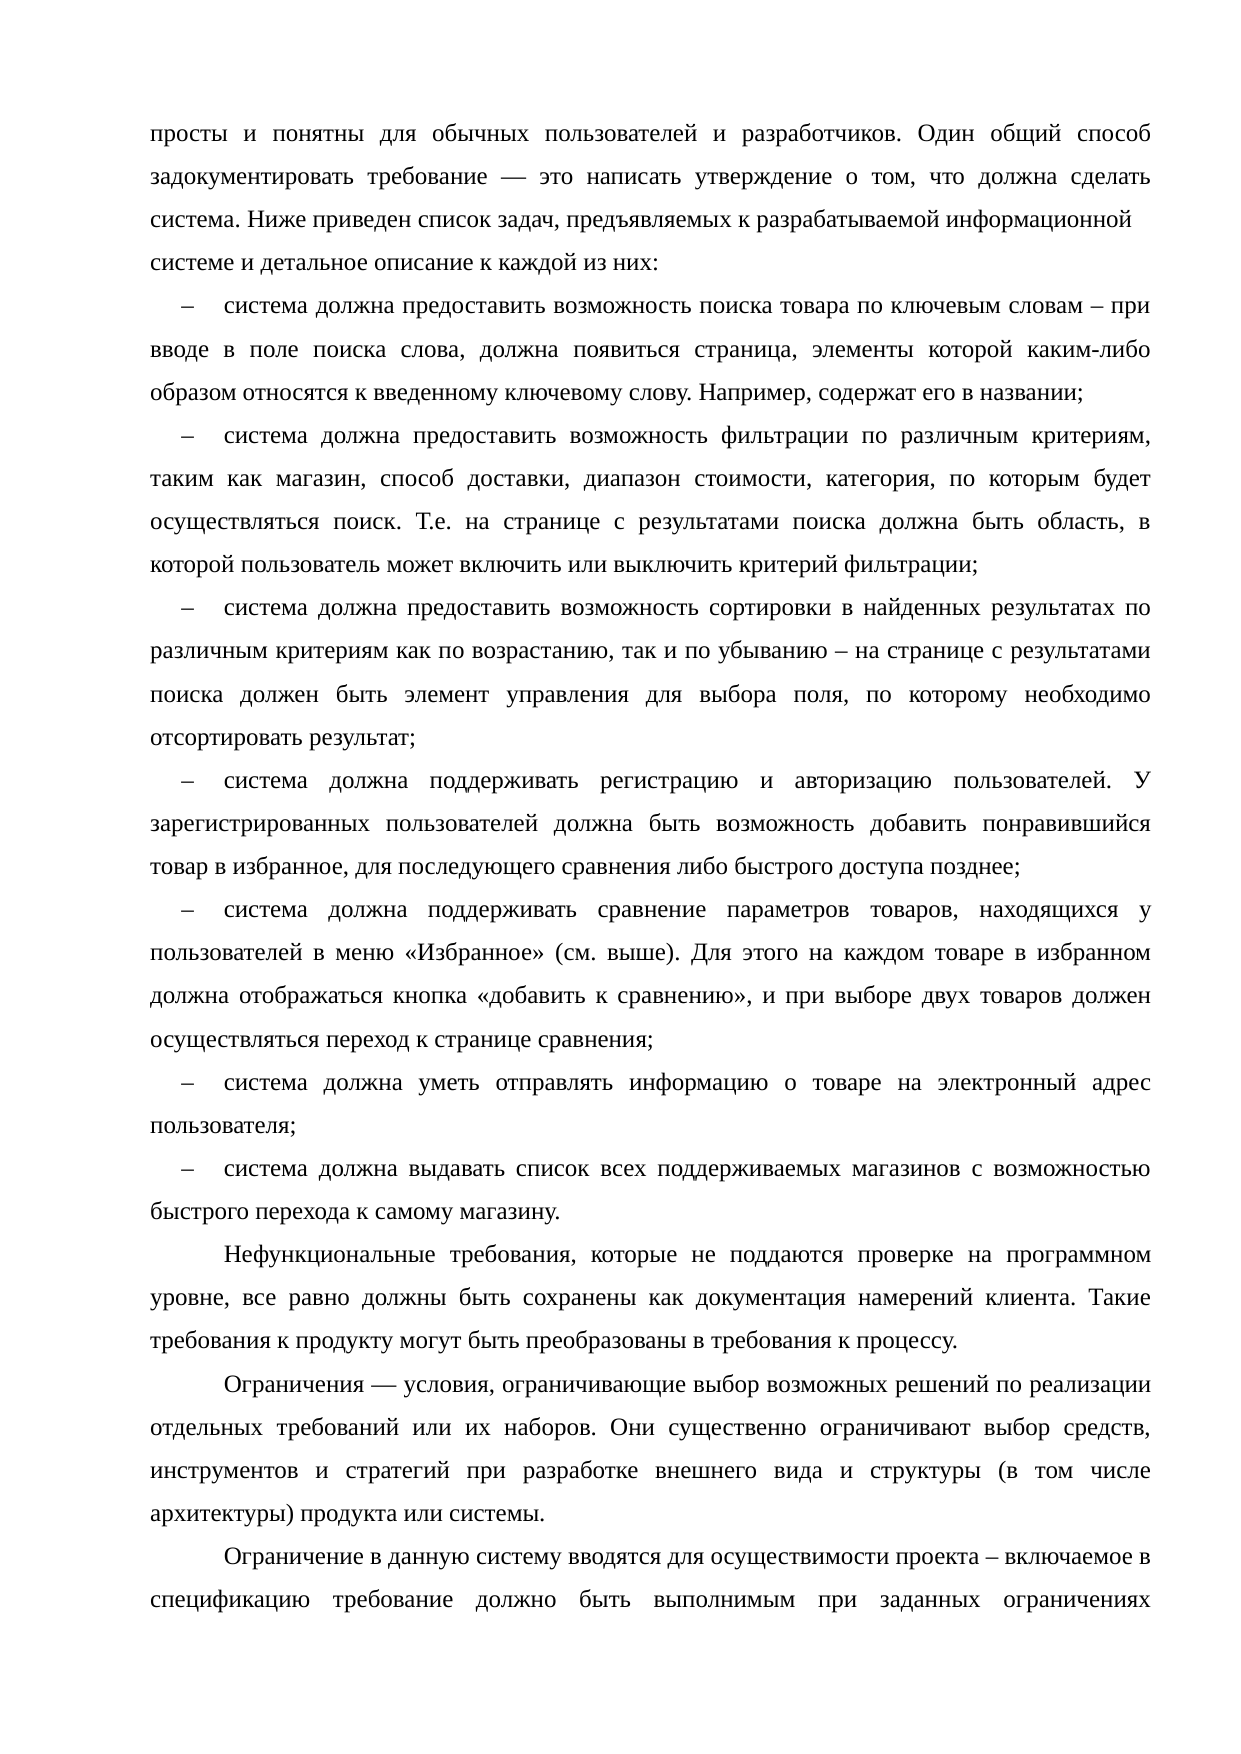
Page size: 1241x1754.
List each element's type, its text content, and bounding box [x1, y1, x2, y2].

list система должна предоставить возможность сортировки в найденных результатах по различным критериям как по возрастанию, так и по убыванию – на странице с результатами поиска должен быть элемент управления для выбора поля, по которому необходимо отсортировать результат; [150, 592, 1152, 751]
text Нефункциональные требования, которые не поддаются проверке на программном уровне, все равно должны быть сохранены как документация намерений клиента. Такие требования к продукту могут быть преобразованы в требования к процессу. [150, 1239, 1152, 1354]
text Ограничения — условия, ограничивающие выбор возможных решений по реализации отдельных требований или их наборов. Они существенно ограничивают выбор средств, инструментов и стратегий при разработке внешнего вида и структуры (в том числе архитектуры) продукта или системы. [150, 1369, 1152, 1527]
list система должна уметь отправлять информацию о товаре на электронный адрес пользователя; [150, 1067, 1152, 1139]
text просты и понятны для обычных пользователей и разработчиков. Один общий способ задокументировать требование — это написать утверждение о том, что должна сделать система. Ниже приведен список задач, предъявляемых к разрабатываемой информационной [150, 118, 1152, 233]
list система должна выдавать список всех поддерживаемых магазинов с возможностью быстрого перехода к самому магазину. [150, 1153, 1152, 1225]
list система должна предоставить возможность фильтрации по различным критериям, таким как магазин, способ доставки, диапазон стоимости, категория, по которым будет осуществляться поиск. Т.е. на странице с результатами поиска должна быть область, в которой пользователь может включить или выключить критерий фильтрации; [150, 420, 1152, 578]
list система должна предоставить возможность поиска товара по ключевым словам – при вводе в поле поиска слова, должна появиться страница, элементы которой каким-либо образом относятся к введенному ключевому слову. Например, содержат его в названии; [150, 291, 1152, 406]
list система должна поддерживать регистрацию и авторизацию пользователей. У зарегистрированных пользователей должна быть возможность добавить понравившийся товар в избранное, для последующего сравнения либо быстрого доступа позднее; [150, 765, 1152, 880]
list система должна поддерживать сравнение параметров товаров, находящихся у пользователей в меню «Избранное» (см. выше). Для этого на каждом товаре в избранном должна отображаться кнопка «добавить к сравнению», и при выборе двух товаров должен осуществляться переход к странице сравнения; [150, 894, 1152, 1052]
text Ограничение в данную систему вводятся для осуществимости проекта – включаемое в спецификацию требование должно быть выполнимым при заданных ограничениях [150, 1541, 1152, 1613]
text системе и детальное описание к каждой из них: [150, 247, 1152, 276]
